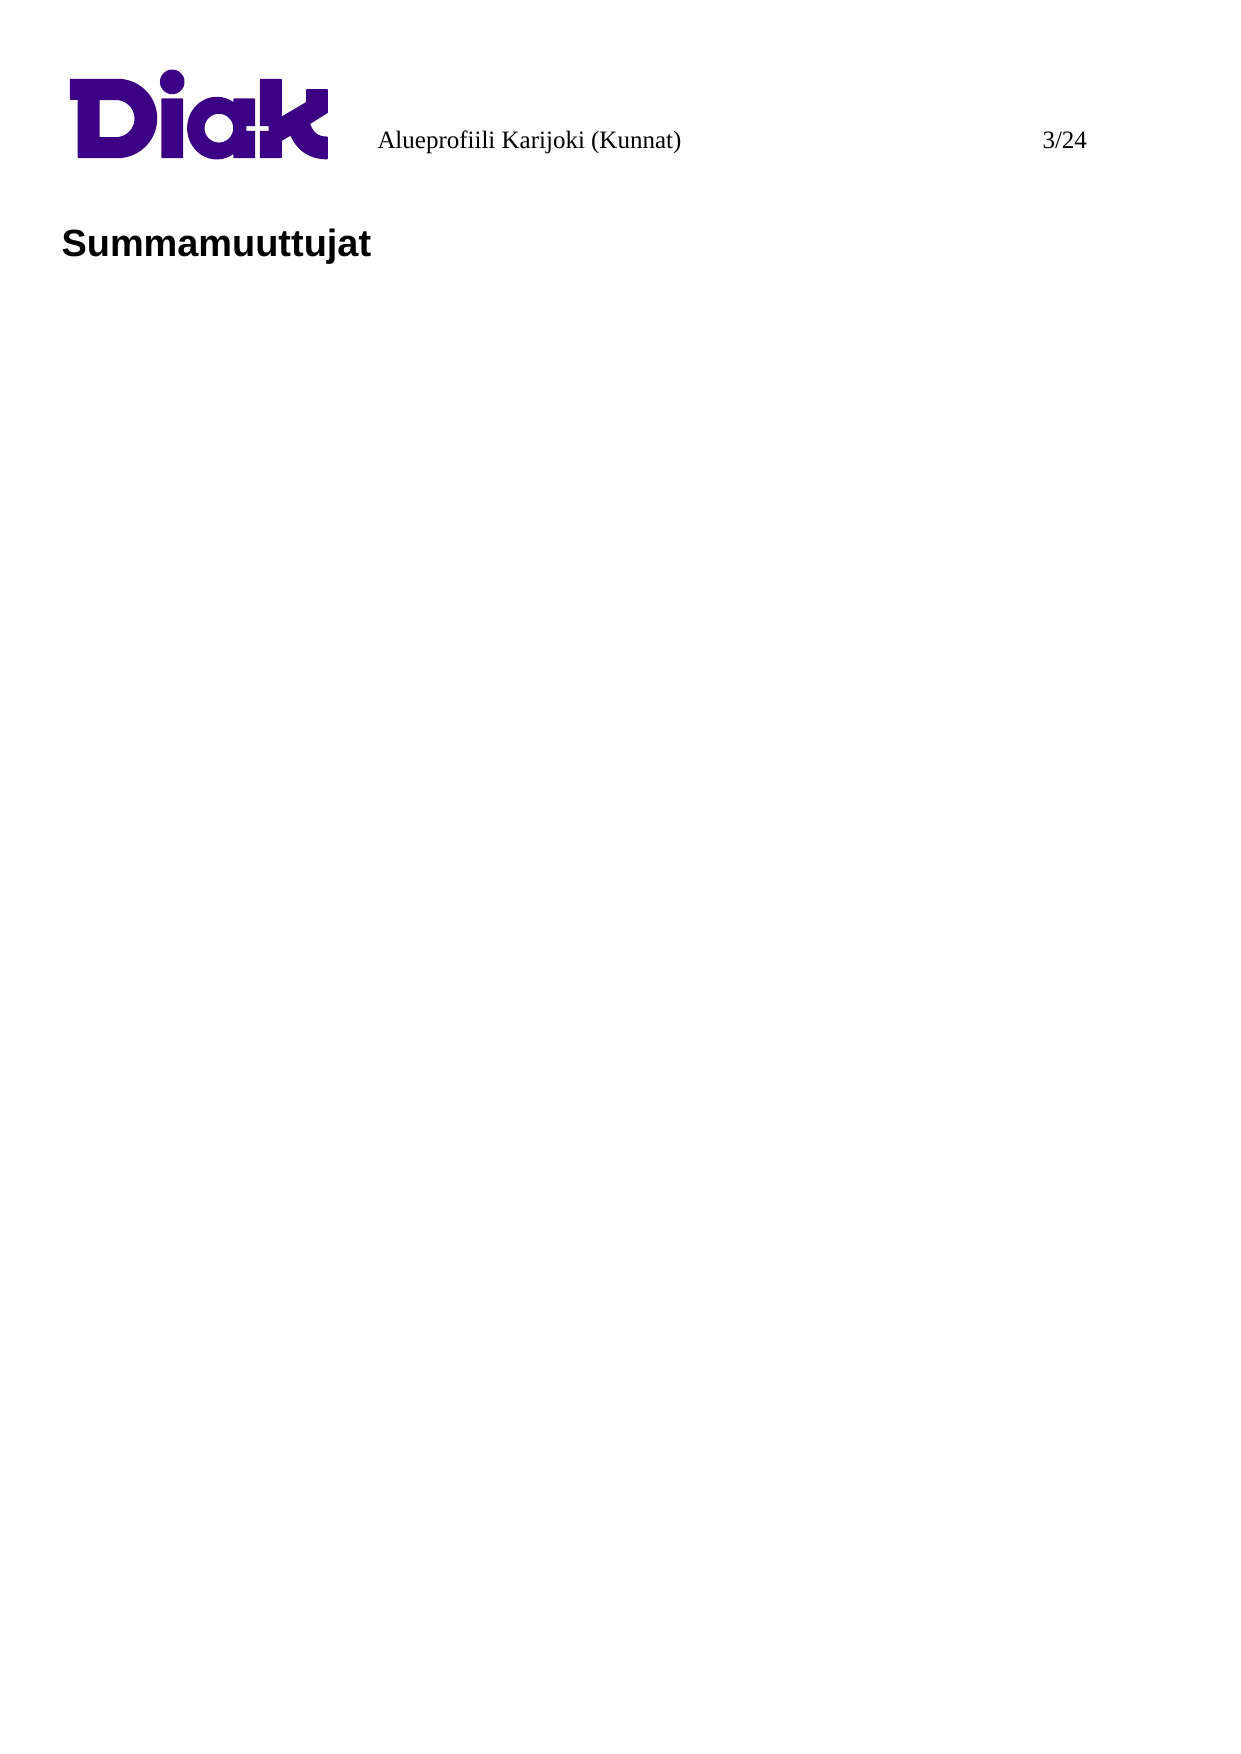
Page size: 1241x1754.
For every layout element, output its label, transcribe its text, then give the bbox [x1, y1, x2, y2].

subtitle Summamuuttujat [61, 221, 1179, 265]
